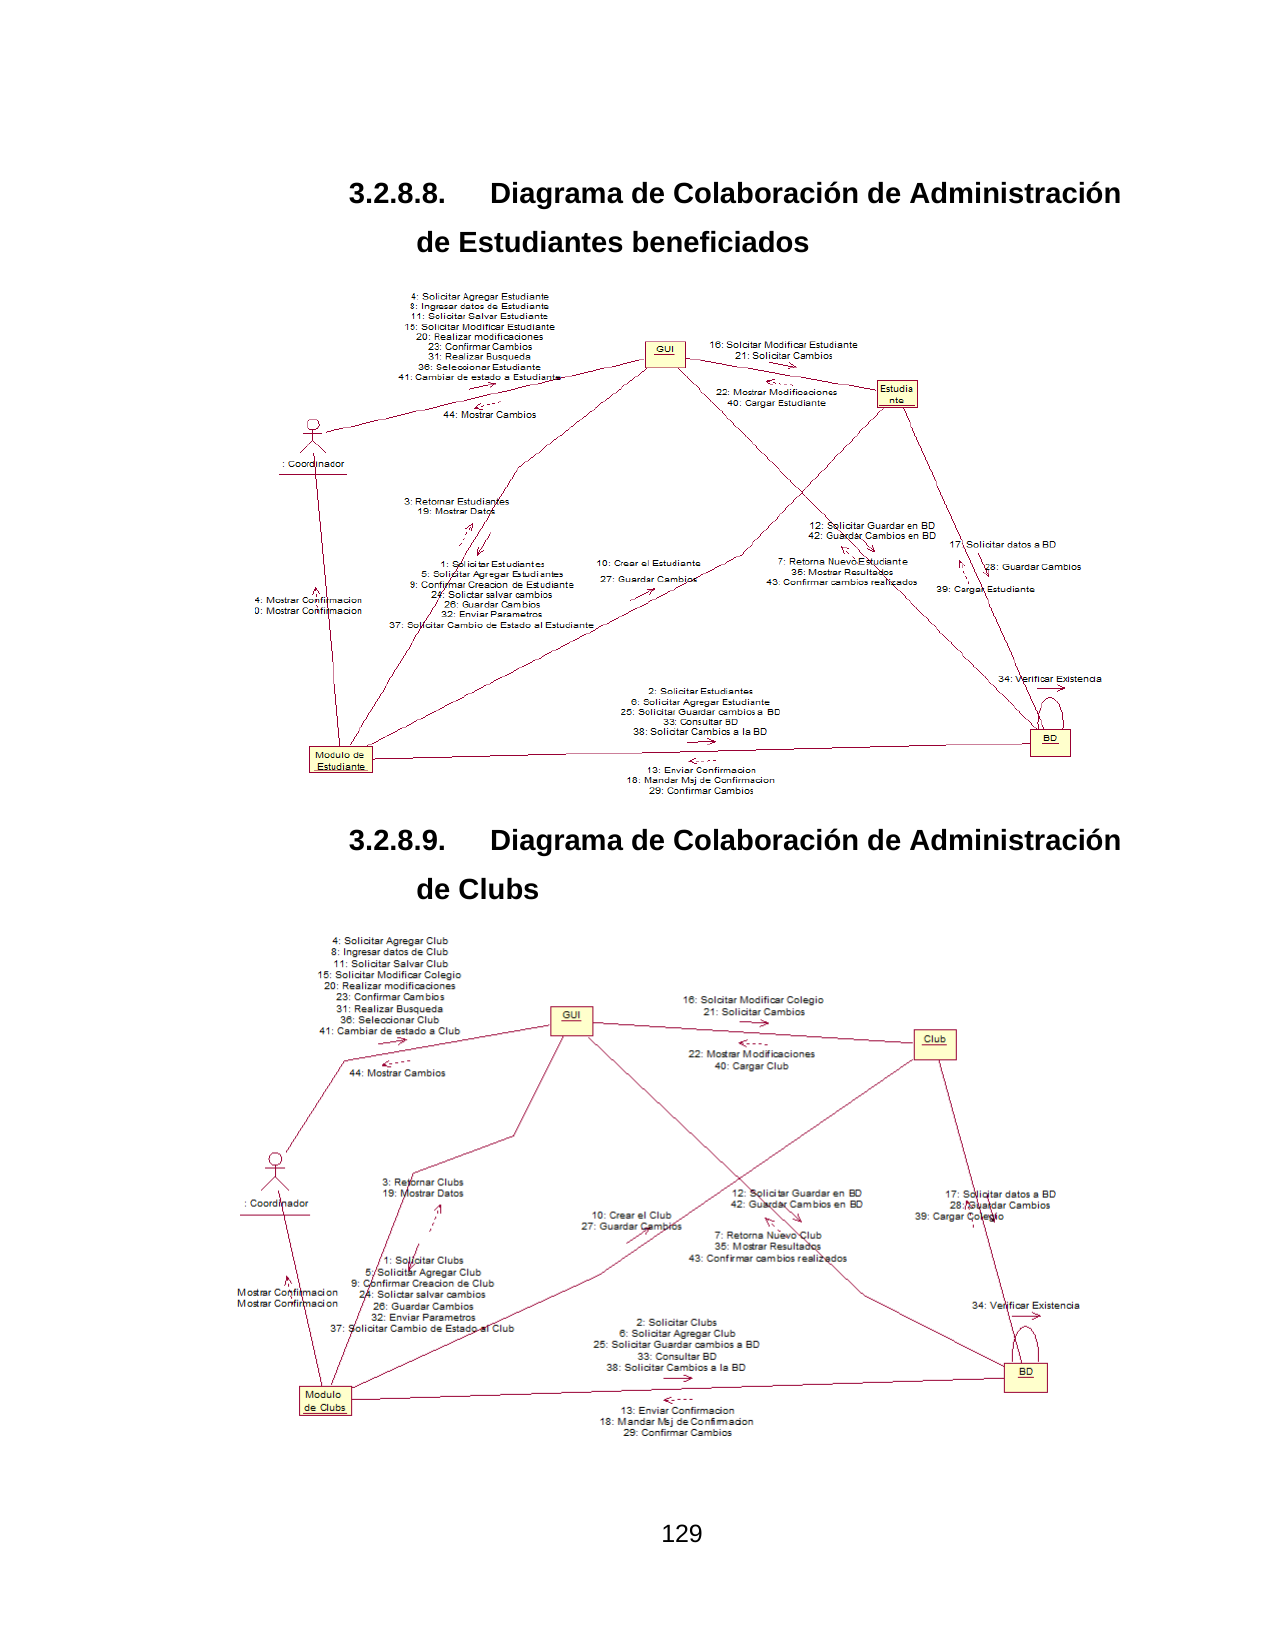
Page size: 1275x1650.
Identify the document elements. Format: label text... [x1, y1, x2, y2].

subtitle Diagrama de Colaboración de Administración de Estudiantes beneficiados [349, 177, 1127, 259]
picture [236, 921, 1084, 1449]
picture [255, 290, 1113, 808]
subtitle Diagrama de Colaboración de Administración de Clubs [349, 808, 1127, 905]
